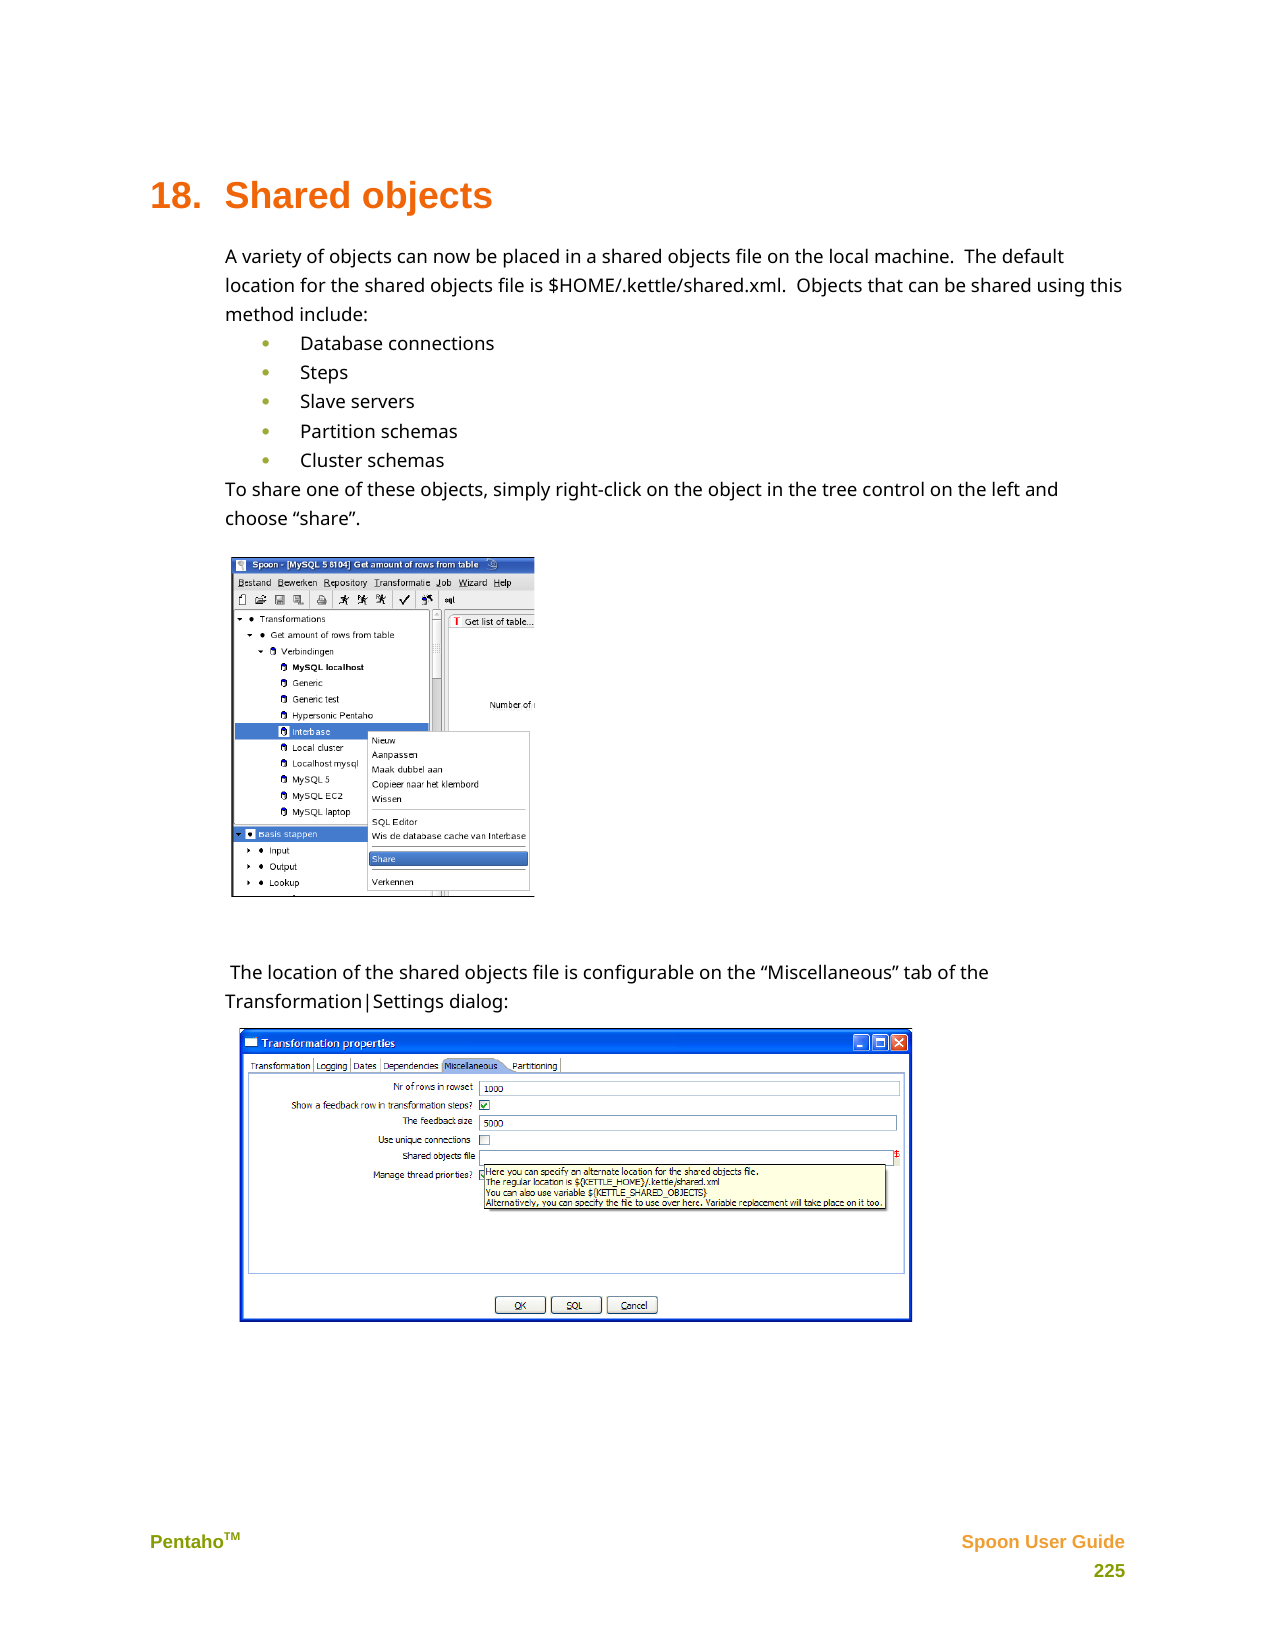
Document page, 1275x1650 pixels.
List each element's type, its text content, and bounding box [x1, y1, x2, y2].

text The location of the shared objects file is configurable on the “Miscellaneous” tab of the Transformation|Settings dialog: [225, 956, 1125, 1014]
list Steps [262, 356, 1125, 386]
list Database connections [262, 327, 1125, 356]
text A variety of objects can now be placed in a shared objects file on the local machine. The default location for the shared objects file is $HOME/.kettle/shared.xml. Objects that can be shared using this method include: [225, 240, 1125, 327]
list Slave servers [262, 386, 1125, 415]
list Partition schemas [262, 415, 1125, 444]
list Cluster schemas [262, 444, 1125, 473]
text To share one of these objects, simply right-click on the object in the tree control on the left and choose “share”. [225, 473, 1125, 531]
subtitle Shared objects [150, 181, 1125, 216]
